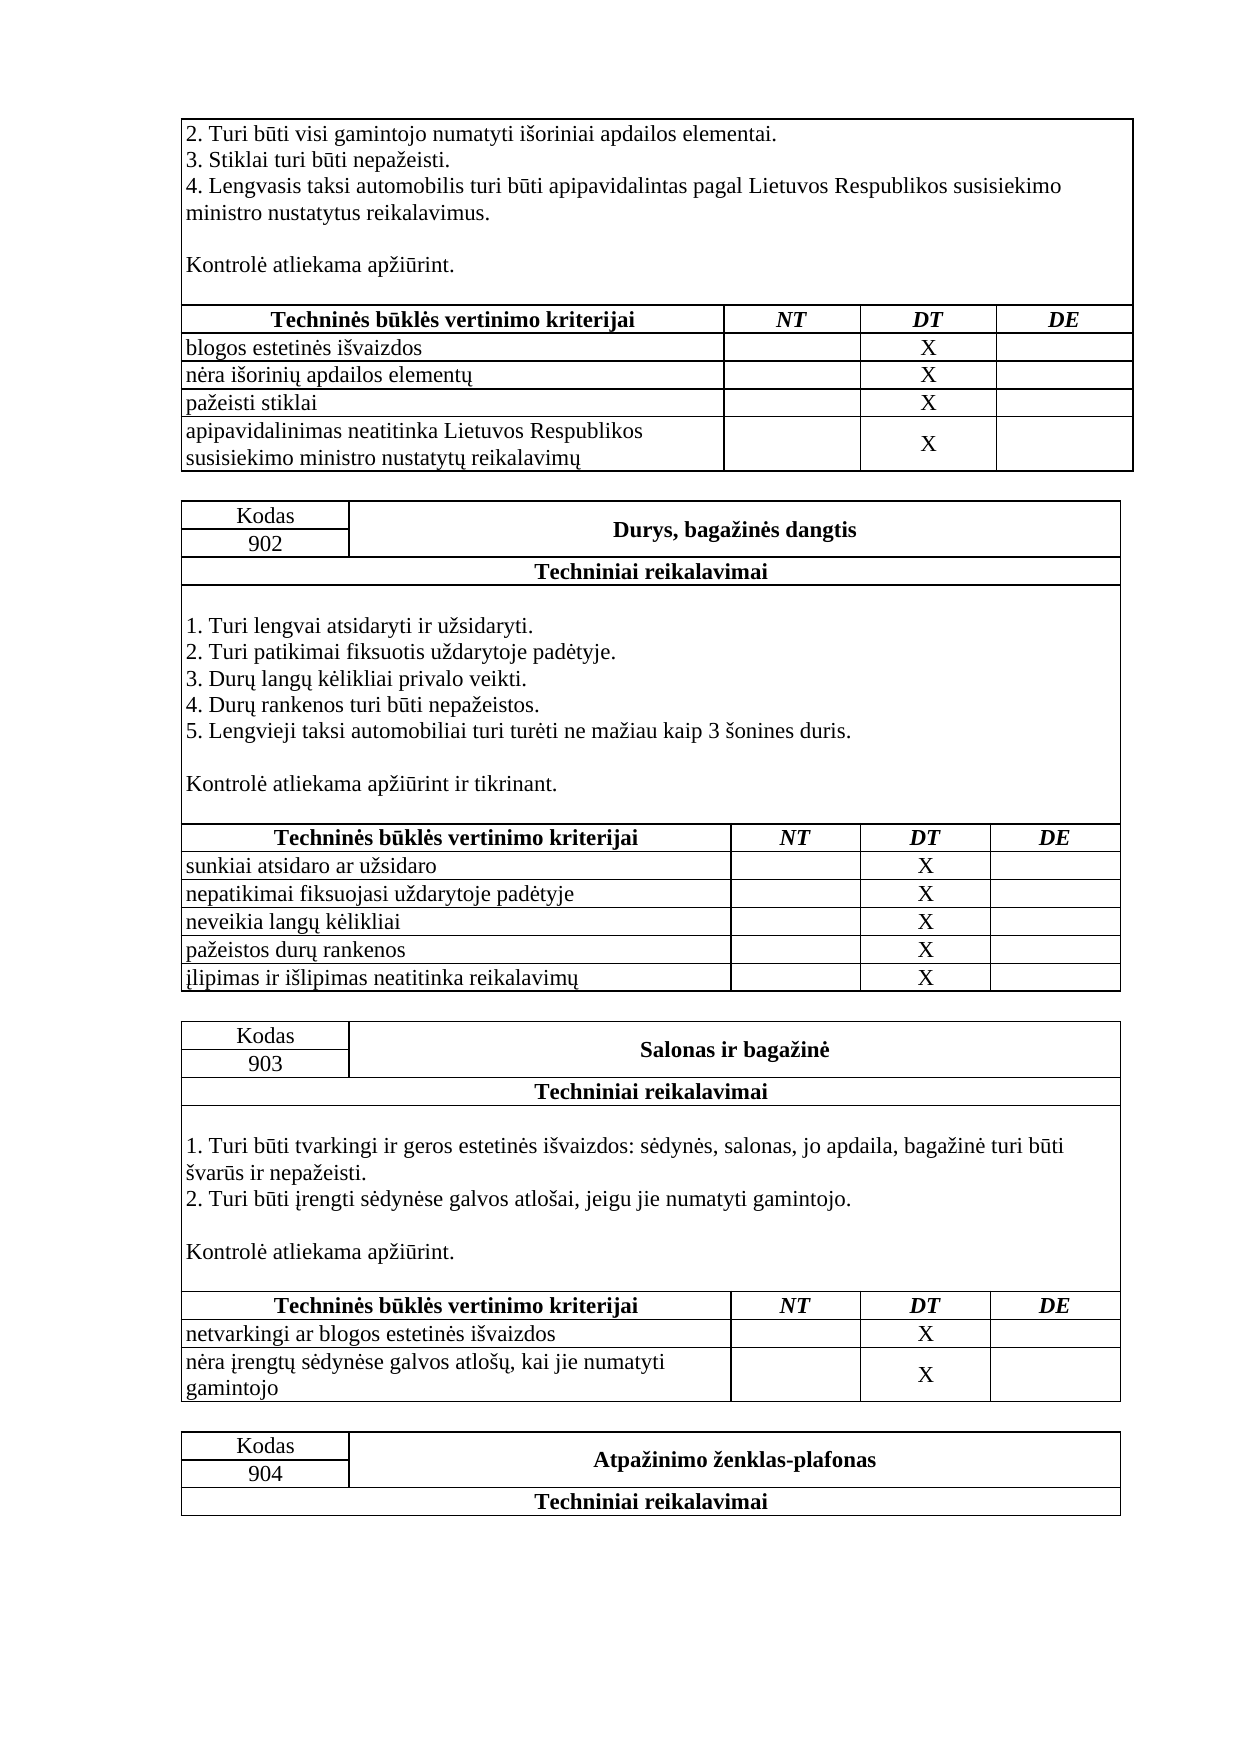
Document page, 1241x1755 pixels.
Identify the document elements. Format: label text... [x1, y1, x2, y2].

table_cell [991, 880, 1120, 907]
table_cell Techninės būklės vertinimo kriterijai [182, 825, 730, 851]
table_cell DE [991, 825, 1120, 851]
table_cell Techniniai reikalavimai [182, 558, 1120, 584]
table_cell 1. Turi lengvai atsidaryti ir užsidaryti. 2. Turi patikimai fiksuotis uždarytoje padėtyje. 3. Durų langų kėlikliai privalo veikti. 4. Durų rankenos turi būti nepažeistos. 5. Lengvieji taksi automobiliai turi turėti ne mažiau kaip 3 šonines duris. Kontrolė atliekama apžiūrint ir tikrinant. [182, 586, 1120, 823]
table_cell [725, 417, 860, 470]
table_header Kodas [182, 502, 348, 528]
table_cell neveikia langų kėlikliai [182, 908, 730, 934]
table_cell [725, 334, 860, 360]
table_cell [991, 908, 1120, 934]
table_cell DT [861, 1292, 990, 1318]
table_cell X [861, 908, 990, 934]
table_cell [725, 362, 860, 388]
table_cell blogos estetinės išvaizdos [182, 334, 723, 360]
table_cell X [861, 852, 990, 879]
table_cell [991, 1320, 1120, 1346]
table_cell [997, 362, 1132, 388]
table_cell DT [861, 306, 996, 332]
table_cell nepatikimai fiksuojasi uždarytoje padėtyje [182, 880, 730, 907]
table_cell [991, 964, 1120, 990]
table_cell 1. Turi būti tvarkingi ir geros estetinės išvaizdos: sėdynės, salonas, jo apdaila, bagažinė turi būti švarūs ir nepažeisti. 2. Turi būti įrengti sėdynėse galvos atlošai, jeigu jie numatyti gamintojo. Kontrolė atliekama apžiūrint. [182, 1106, 1120, 1291]
table_cell X [861, 390, 996, 416]
table_header Atpažinimo ženklas-plafonas [350, 1433, 1120, 1487]
table_cell apipavidalinimas neatitinka Lietuvos Respublikos susisiekimo ministro nustatytų reikalavimų [182, 417, 723, 470]
table_cell Techninės būklės vertinimo kriterijai [182, 1292, 730, 1318]
table_cell nėra įrengtų sėdynėse galvos atlošų, kai jie numatyti gamintojo [182, 1348, 730, 1401]
table_header Kodas [182, 1022, 348, 1049]
table_cell NT [725, 306, 860, 332]
table_cell NT [732, 825, 860, 851]
table_cell X [861, 334, 996, 360]
table_cell pažeistos durų rankenos [182, 936, 730, 962]
table_cell DE [991, 1292, 1120, 1318]
table_cell X [861, 964, 990, 990]
table_cell DT [861, 825, 990, 851]
table_cell Techniniai reikalavimai [182, 1078, 1120, 1104]
table_header Kodas [182, 1433, 348, 1459]
table_cell Techniniai reikalavimai [182, 1488, 1120, 1515]
table_cell X [861, 1320, 990, 1346]
table_cell Techninės būklės vertinimo kriterijai [182, 306, 723, 332]
table_cell įlipimas ir išlipimas neatitinka reikalavimų [182, 964, 730, 990]
table_cell [732, 908, 860, 934]
table_cell [997, 334, 1132, 360]
table_cell [991, 1348, 1120, 1401]
table_cell X [861, 417, 996, 470]
table_cell [732, 1348, 860, 1401]
table_cell 902 [182, 530, 348, 556]
table_cell [725, 390, 860, 416]
table_cell 903 [182, 1050, 348, 1077]
table_cell [732, 1320, 860, 1346]
table_cell [997, 390, 1132, 416]
table_cell [732, 852, 860, 879]
table_cell X [861, 880, 990, 907]
table_cell X [861, 362, 996, 388]
table_cell [732, 936, 860, 962]
table_header Durys, bagažinės dangtis [350, 502, 1120, 556]
table_cell netvarkingi ar blogos estetinės išvaizdos [182, 1320, 730, 1346]
table_cell sunkiai atsidaro ar užsidaro [182, 852, 730, 879]
table_cell DE [997, 306, 1132, 332]
table_cell NT [732, 1292, 860, 1318]
table_cell [991, 852, 1120, 879]
table_cell pažeisti stiklai [182, 390, 723, 416]
table_cell X [861, 936, 990, 962]
table_cell [997, 417, 1132, 470]
table_cell 904 [182, 1461, 348, 1487]
table_cell [991, 936, 1120, 962]
table_header Salonas ir bagažinė [350, 1022, 1120, 1077]
table_cell nėra išorinių apdailos elementų [182, 362, 723, 388]
table_cell [732, 964, 860, 990]
table_cell [732, 880, 860, 907]
table_cell 2. Turi būti visi gamintojo numatyti išoriniai apdailos elementai. 3. Stiklai turi būti nepažeisti. 4. Lengvasis taksi automobilis turi būti apipavidalintas pagal Lietuvos Respublikos susisiekimo ministro nustatytus reikalavimus. Kontrolė atliekama apžiūrint. [182, 120, 1132, 304]
table_cell X [861, 1348, 990, 1401]
